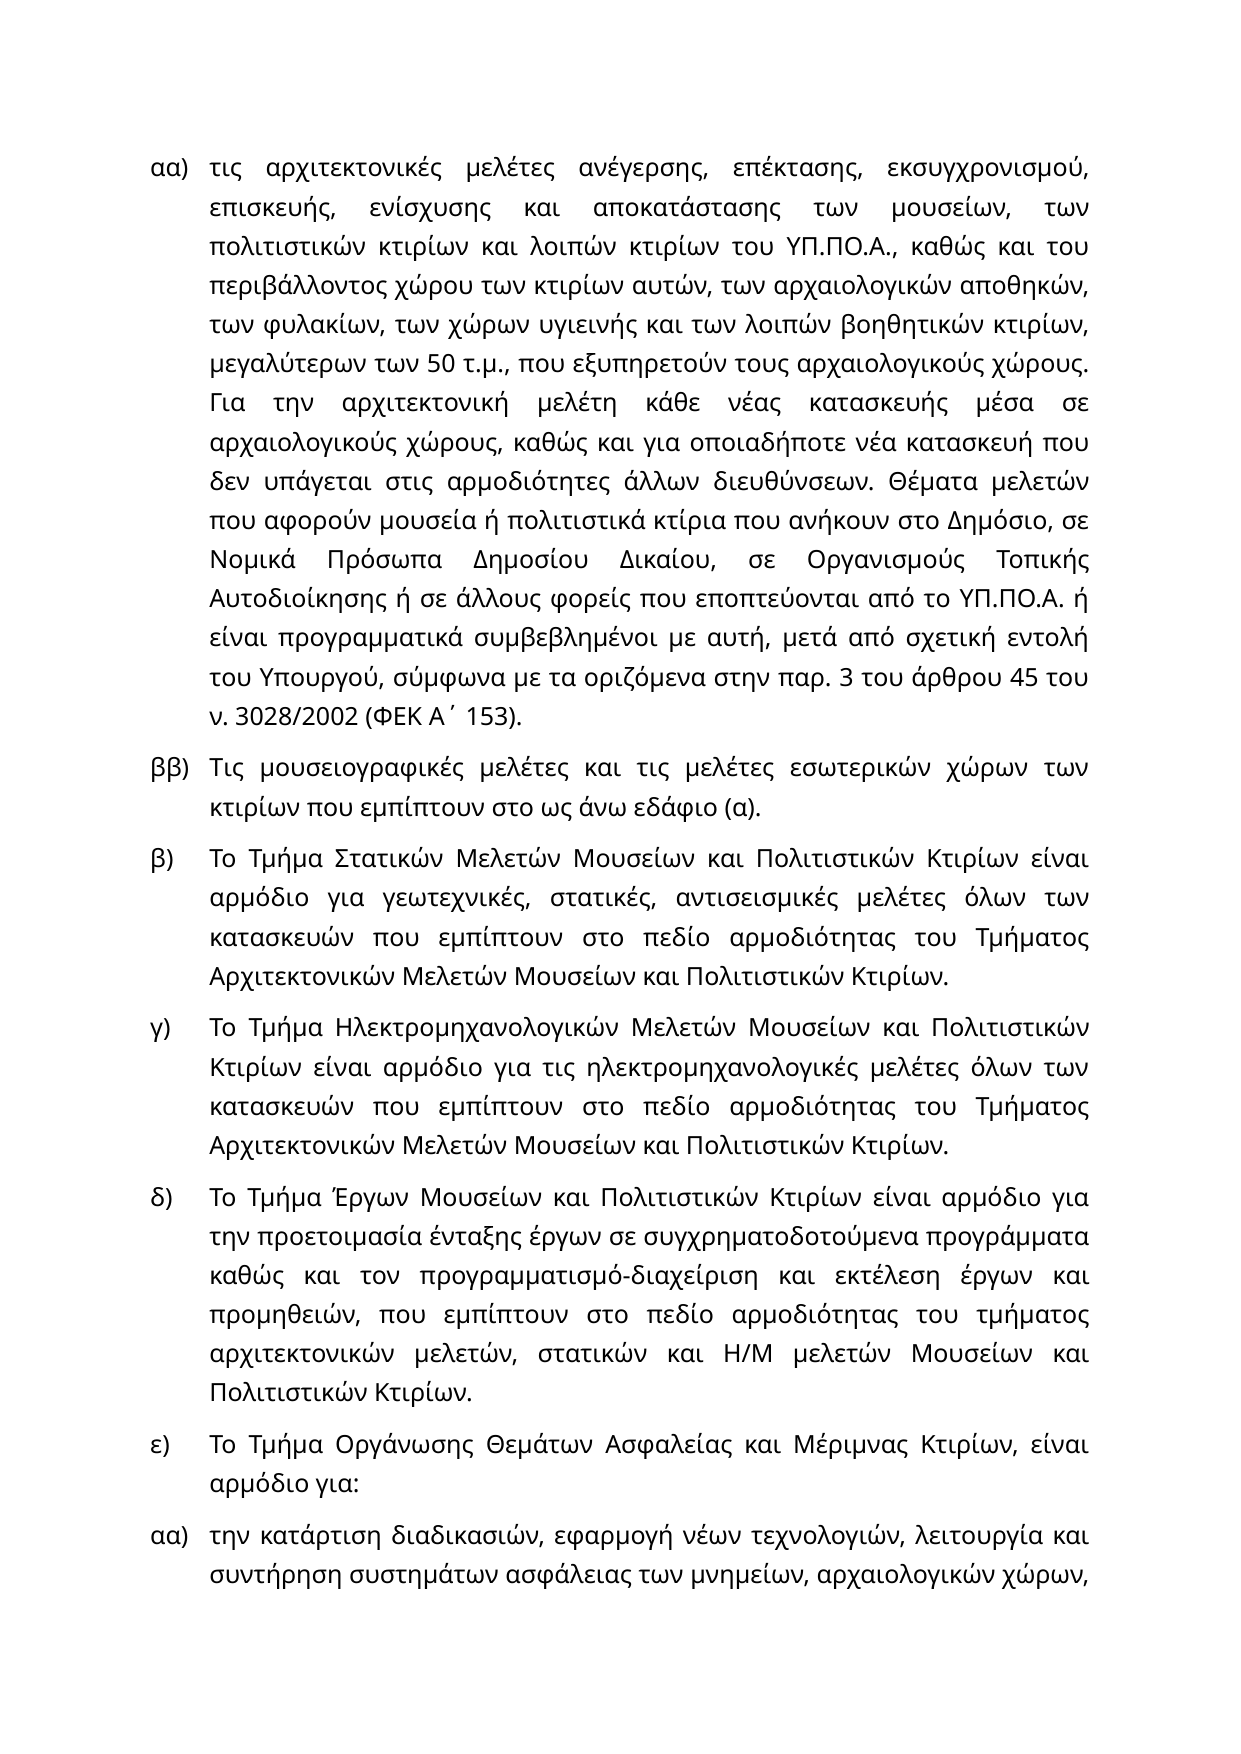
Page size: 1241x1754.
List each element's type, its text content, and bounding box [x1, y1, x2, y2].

list αα) την κατάρτιση διαδικασιών, εφαρμογή νέων τεχνολογιών, λειτουργία και συντήρηση συστημάτων ασφάλειας των μνημείων, αρχαιολογικών χώρων, [150, 1517, 1090, 1591]
list αα) τις αρχιτεκτονικές μελέτες ανέγερσης, επέκτασης, εκσυγχρονισμού, επισκευής, ενίσχυσης και αποκατάστασης των μουσείων, των πολιτιστικών κτιρίων και λοιπών κτιρίων του ΥΠ.ΠΟ.Α., καθώς και του περιβάλλοντος χώρου των κτιρίων αυτών, των αρχαιολογικών αποθηκών, των φυλακίων, των χώρων υγιεινής και των λοιπών βοηθητικών κτιρίων, μεγαλύτερων των 50 τ.μ., που εξυπηρετούν τους αρχαιολογικούς χώρους. Για την αρχιτεκτονική μελέτη κάθε νέας κατασκευής μέσα σε αρχαιολογικούς χώρους, καθώς και για οποιαδήποτε νέα κατασκευή που δεν υπάγεται στις αρμοδιότητες άλλων διευθύνσεων. Θέματα μελετών που αφορούν μουσεία ή πολιτιστικά κτίρια που ανήκουν στο Δημόσιο, σε Νομικά Πρόσωπα Δημοσίου Δικαίου, σε Οργανισμούς Τοπικής Αυτοδιοίκησης ή σε άλλους φορείς που εποπτεύονται από το ΥΠ.ΠΟ.Α. ή είναι προγραμματικά συμβεβλημένοι με αυτή, μετά από σχετική εντολή του Υπουργού, σύμφωνα με τα οριζόμενα στην παρ. 3 του άρθρου 45 του ν. 3028/2002 (ΦΕΚ Α΄ 153). [150, 150, 1090, 732]
list β) Το Τμήμα Στατικών Μελετών Μουσείων και Πολιτιστικών Κτιρίων είναι αρμόδιο για γεωτεχνικές, στατικές, αντισεισμικές μελέτες όλων των κατασκευών που εμπίπτουν στο πεδίο αρμοδιότητας του Τμήματος Αρχιτεκτονικών Μελετών Μουσείων και Πολιτιστικών Κτιρίων. [150, 841, 1090, 992]
list ε) Το Τμήμα Οργάνωσης Θεμάτων Ασφαλείας και Μέριμνας Κτιρίων, είναι αρμόδιο για: [150, 1427, 1090, 1500]
list γ) Το Τμήμα Ηλεκτρομηχανολογικών Μελετών Μουσείων και Πολιτιστικών Κτιρίων είναι αρμόδιο για τις ηλεκτρομηχανολογικές μελέτες όλων των κατασκευών που εμπίπτουν στο πεδίο αρμοδιότητας του Τμήματος Αρχιτεκτονικών Μελετών Μουσείων και Πολιτιστικών Κτιρίων. [150, 1010, 1090, 1162]
list δ) Το Τμήμα Έργων Μουσείων και Πολιτιστικών Κτιρίων είναι αρμόδιο για την προετοιμασία ένταξης έργων σε συγχρηματοδοτούμενα προγράμματα καθώς και τον προγραμματισμό-διαχείριση και εκτέλεση έργων και προμηθειών, που εμπίπτουν στο πεδίο αρμοδιότητας του τμήματος αρχιτεκτονικών μελετών, στατικών και Η/Μ μελετών Μουσείων και Πολιτιστικών Κτιρίων. [150, 1179, 1090, 1409]
list ββ) Tις μουσειογραφικές μελέτες και τις μελέτες εσωτερικών χώρων των κτιρίων που εμπίπτουν στο ως άνω εδάφιο (α). [150, 750, 1090, 823]
